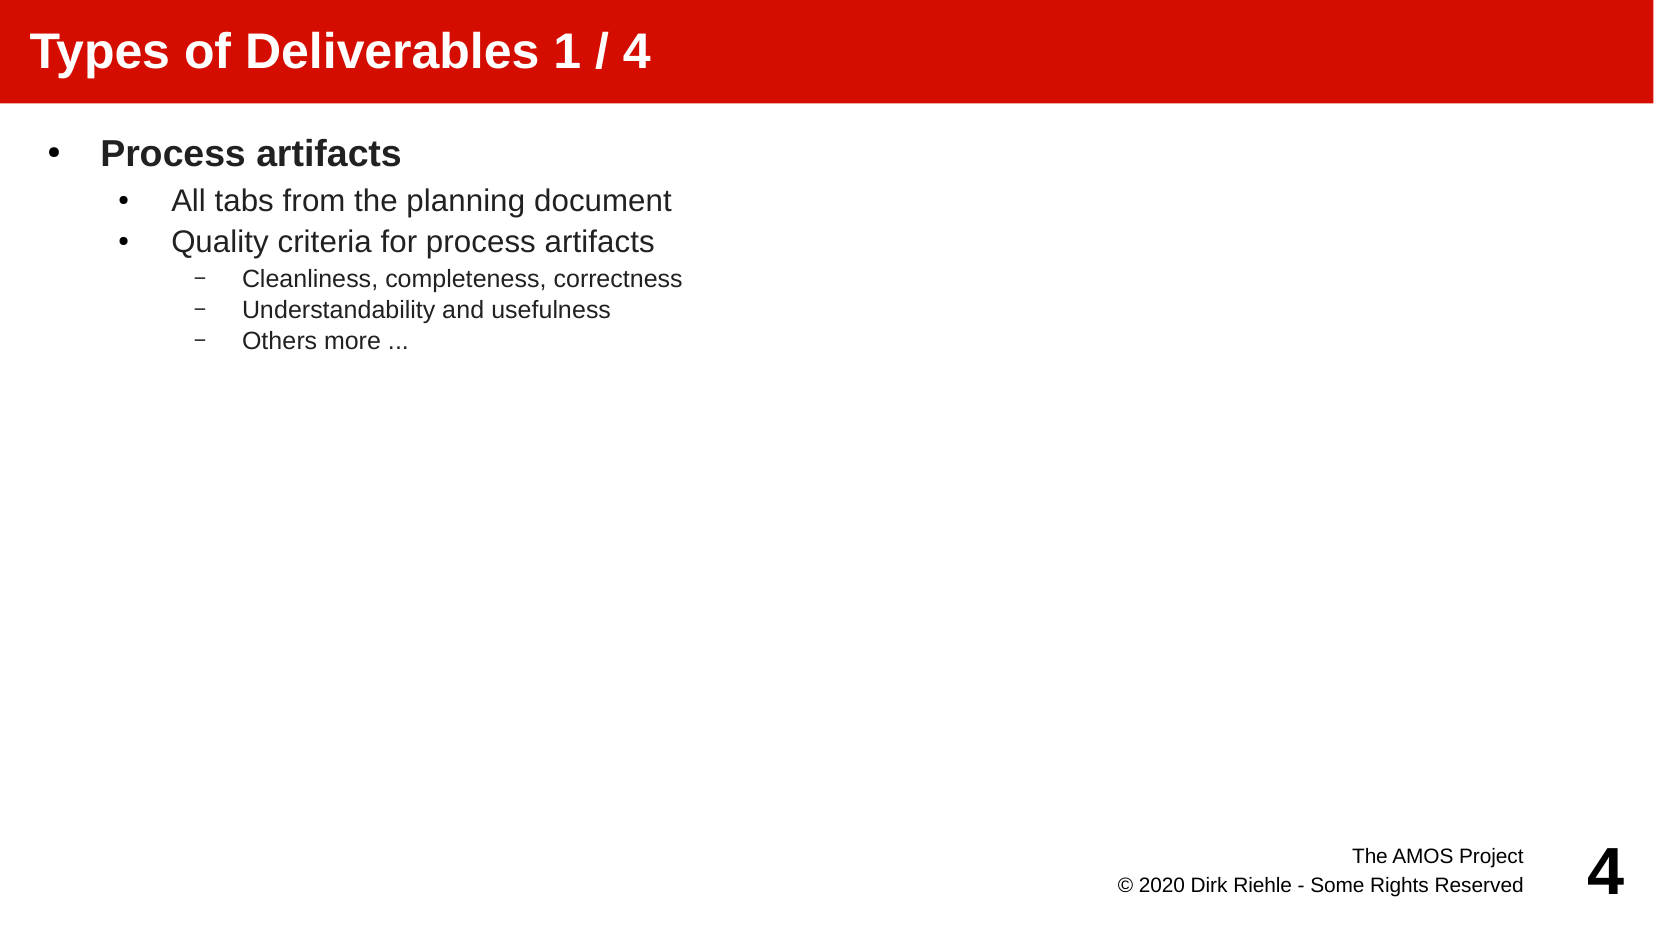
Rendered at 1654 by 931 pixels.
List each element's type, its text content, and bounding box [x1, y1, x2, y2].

title Types of Deliverables 1 / 4 [0, 0, 1654, 104]
list Process artifacts All tabs from the planning document Quality criteria for process artifacts Cleanliness, completeness, correctness Understandability and usefulness Others more ... [29, 132, 1625, 813]
